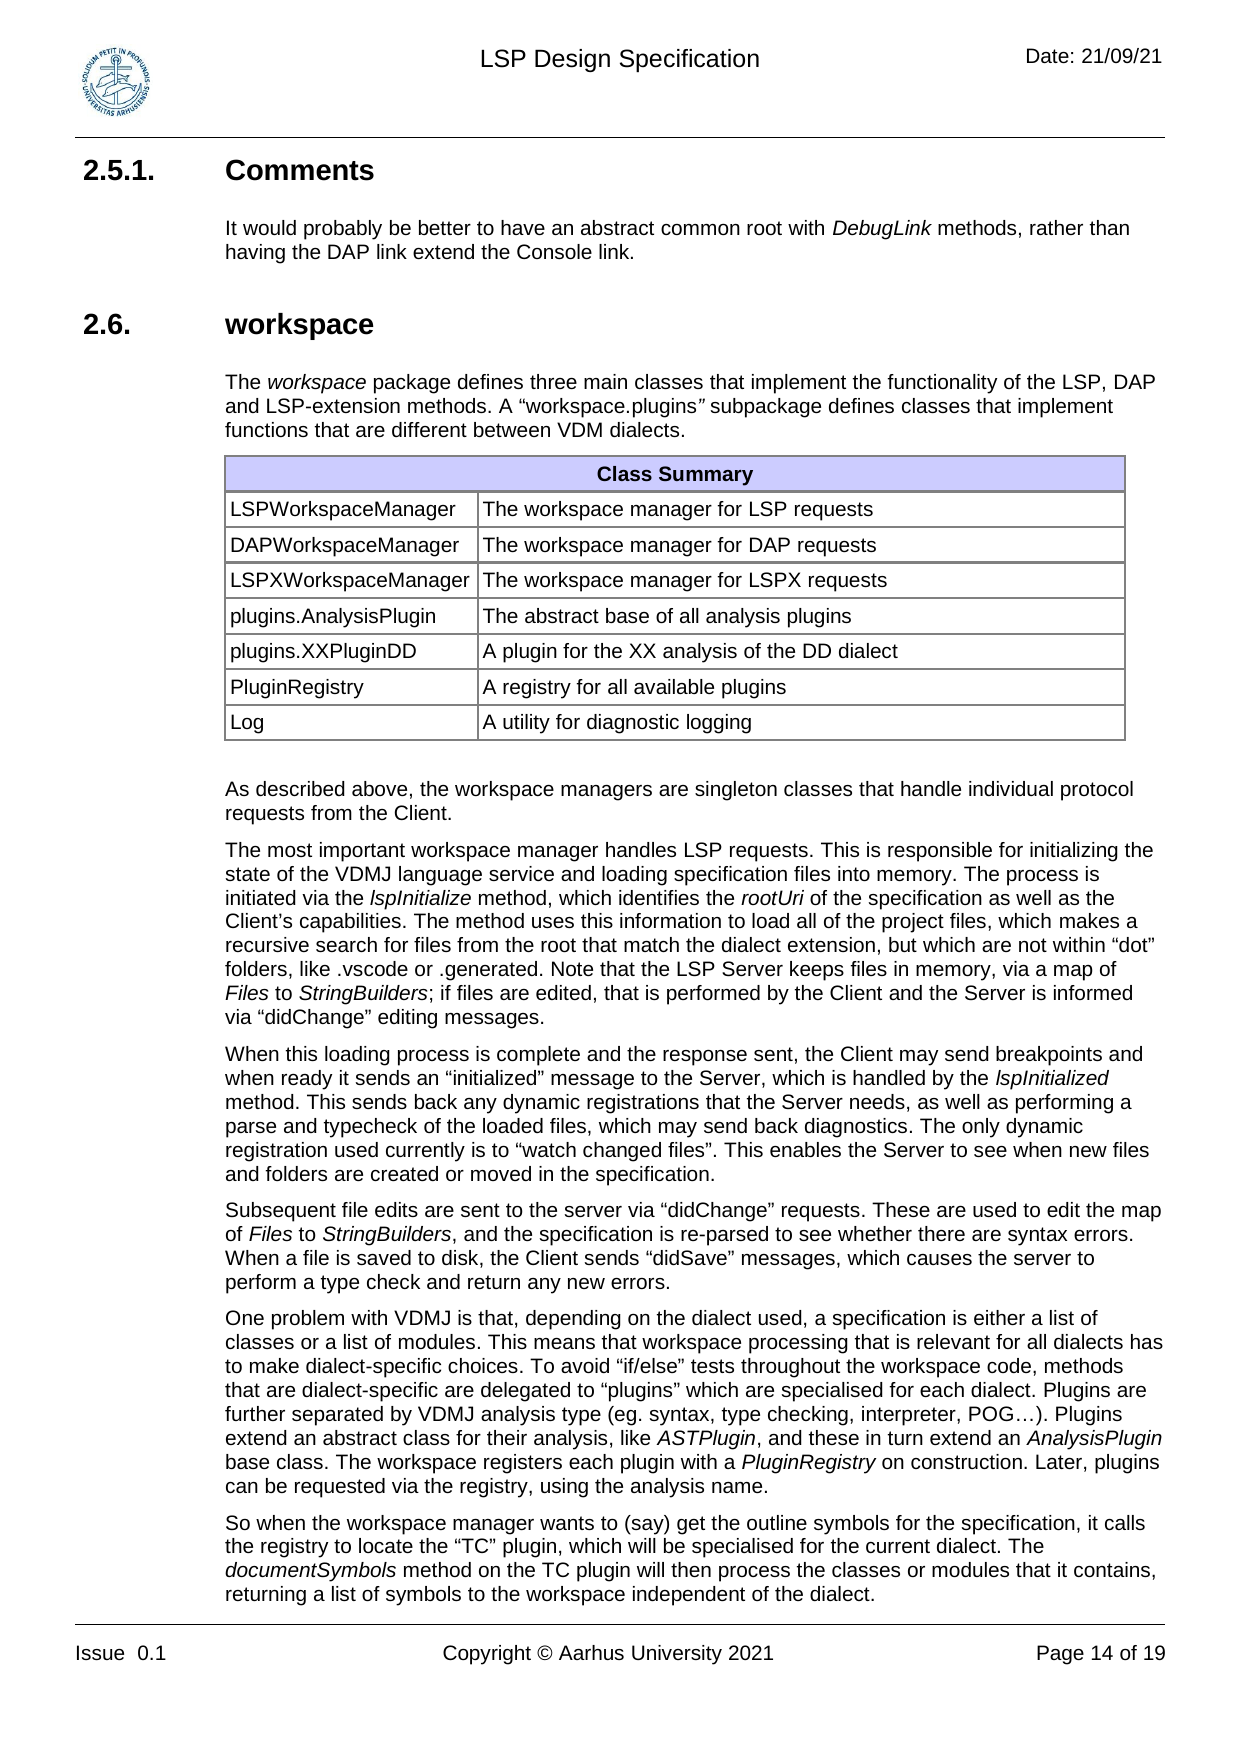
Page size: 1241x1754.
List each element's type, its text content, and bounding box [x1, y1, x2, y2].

table_cell A registry for all available plugins [479, 670, 1124, 703]
text One problem with VDMJ is that, depending on the dialect used, a specification is either a list of classes or a list of modules. This means that workspace processing that is relevant for all dialects has to make dialect-specific choices. To avoid “if/else” tests throughout the workspace code, methods that are dialect-specific are delegated to “plugins” which are specialised for each dialect. Plugins are further separated by VDMJ analysis type (eg. syntax, type checking, interpreter, POG…). Plugins extend an abstract class for their analysis, like ASTPlugin, and these in turn extend an AnalysisPlugin base class. The workspace registers each plugin with a PluginRegistry on construction. Later, plugins can be requested via the registry, using the analysis name. [225, 1307, 1165, 1498]
table_cell DAPWorkspaceManager [226, 528, 477, 561]
table_cell The workspace manager for DAP requests [479, 528, 1124, 561]
table_cell The workspace manager for LSP requests [479, 493, 1124, 526]
text The workspace package defines three main classes that implement the functionality of the LSP, DAP and LSP-extension methods. A “workspace.plugins” subpackage defines classes that implement functions that are different between VDM dialects. [225, 370, 1165, 442]
text When this loading process is complete and the response sent, the Client may send breakpoints and when ready it sends an “initialized” message to the Server, which is handled by the lspInitialized method. This sends back any dynamic registrations that the Server needs, as well as performing a parse and typecheck of the loaded files, which may send back diagnostics. The only dynamic registration used currently is to “watch changed files”. This enables the Server to see when new files and folders are created or moved in the specification. [225, 1042, 1165, 1186]
table_cell plugins.XXPluginDD [226, 635, 477, 668]
table_cell LSPXWorkspaceManager [226, 564, 477, 597]
table_cell The workspace manager for LSPX requests [479, 564, 1124, 597]
table_header Class Summary [226, 457, 1124, 490]
text It would probably be better to have an abstract common root with DebugLink methods, rather than having the DAP link extend the Console link. [225, 216, 1165, 264]
table_cell A plugin for the XX analysis of the DD dialect [479, 635, 1124, 668]
table_cell PluginRegistry [226, 670, 477, 703]
picture [78, 44, 153, 120]
subtitle workspace [75, 307, 1165, 340]
text The most important workspace manager handles LSP requests. This is responsible for initializing the state of the VDMJ language service and loading specification files into memory. The process is initiated via the lspInitialize method, which identifies the rootUri of the specification as well as the Client’s capabilities. The method uses this information to load all of the project files, which makes a recursive search for files from the root that match the dialect extension, but which are not within “dot” folders, like .vscode or .generated. Note that the LSP Server keeps files in memory, via a map of Files to StringBuilders; if files are edited, that is performed by the Client and the Server is informed via “didChange” editing messages. [225, 838, 1165, 1029]
table_cell plugins.AnalysisPlugin [226, 599, 477, 632]
text Subsequent file edits are sent to the server via “didChange” requests. These are used to edit the map of Files to StringBuilders, and the specification is re-parsed to see whether there are syntax errors. When a file is saved to disk, the Client sends “didSave” messages, which causes the server to perform a type check and return any new errors. [225, 1198, 1165, 1294]
table_cell The abstract base of all analysis plugins [479, 599, 1124, 632]
subtitle Comments [75, 153, 1165, 186]
table_cell Log [226, 706, 477, 739]
text So when the workspace manager wants to (say) get the outline symbols for the specification, it calls the registry to locate the “TC” plugin, which will be specialised for the current dialect. The documentSymbols method on the TC plugin will then process the classes or modules that it contains, returning a list of symbols to the workspace independent of the dialect. [225, 1511, 1165, 1607]
table_cell A utility for diagnostic logging [479, 706, 1124, 739]
text As described above, the workspace managers are singleton classes that handle individual protocol requests from the Client. [225, 777, 1165, 825]
table_cell LSPWorkspaceManager [226, 493, 477, 526]
